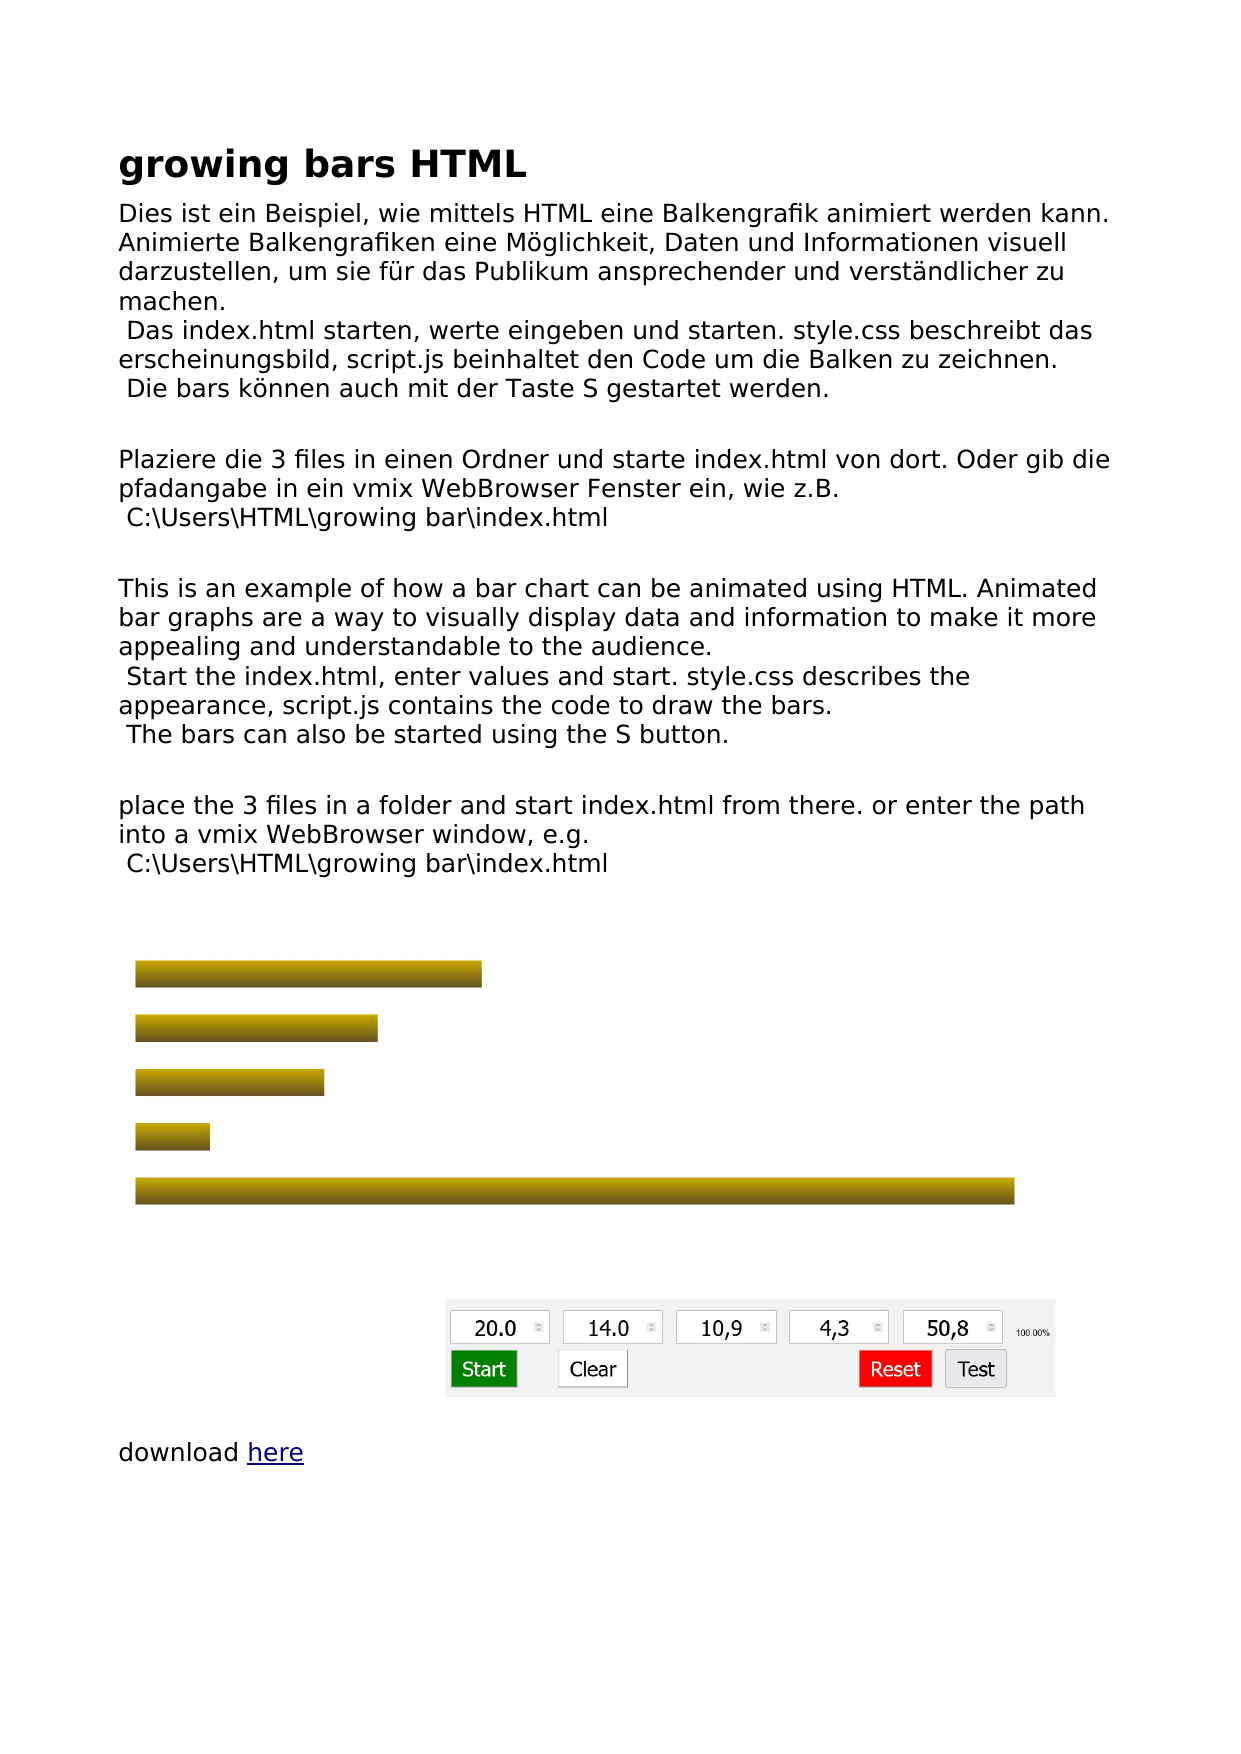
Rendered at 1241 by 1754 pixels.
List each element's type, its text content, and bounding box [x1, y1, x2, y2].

text This is an example of how a bar chart can be animated using HTML. Animated bar graphs are a way to visually display data and information to make it more appealing and understandable to the audience. Start the index.html, enter values and start. style.css describes the appearance, script.js contains the code to draw the bars. The bars can also be started using the S button. [118, 574, 1122, 778]
text download here [118, 1438, 1122, 1468]
text Plaziere die 3 files in einen Ordner und starte index.html von dort. Oder gib die pfadangabe in ein vmix WebBrowser Fenster ein, wie z.B. C:\Users\HTML\growing bar\index.html [118, 445, 1122, 562]
subtitle growing bars HTML [118, 143, 1122, 187]
picture [118, 920, 1056, 1397]
text place the 3 files in a folder and start index.html from there. or enter the path into a vmix WebBrowser window, e.g. C:\Users\HTML\growing bar\index.html [118, 791, 1122, 908]
text Dies ist ein Beispiel, wie mittels HTML eine Balkengrafik animiert werden kann. Animierte Balkengrafiken eine Möglichkeit, Daten und Informationen visuell darzustellen, um sie für das Publikum ansprechender und verständlicher zu machen. Das index.html starten, werte eingeben und starten. style.css beschreibt das erscheinungsbild, script.js beinhaltet den Code um die Balken zu zeichnen. Die bars können auch mit der Taste S gestartet werden. [118, 199, 1122, 433]
